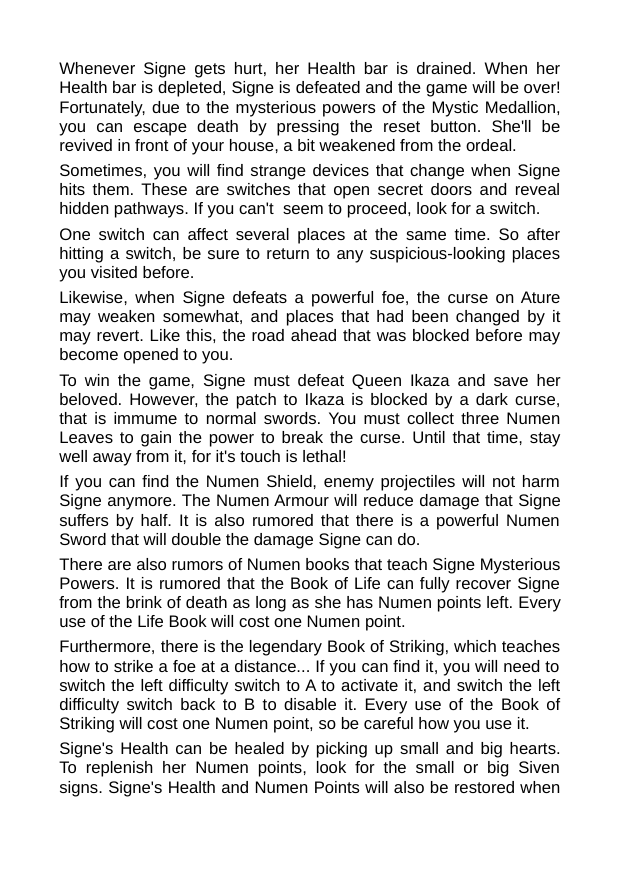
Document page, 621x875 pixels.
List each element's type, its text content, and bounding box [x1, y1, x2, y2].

text Signe's Health can be healed by picking up small and big hearts. To replenish her Numen points, look for the small or big Siven signs. Signe's Health and Numen Points will also be restored when [59, 739, 561, 797]
text If you can find the Numen Shield, enemy projectiles will not harm Signe anymore. The Numen Armour will reduce damage that Signe suffers by half. It is also rumored that there is a powerful Numen Sword that will double the damage Signe can do. [59, 472, 561, 549]
text One switch can affect several places at the same time. So after hitting a switch, be sure to return to any suspicious-looking places you visited before. [59, 224, 561, 282]
text Whenever Signe gets hurt, her Health bar is drained. When her Health bar is depleted, Signe is defeated and the game will be over! Fortunately, due to the mysterious powers of the Mystic Medallion, you can escape death by pressing the reset button. She'll be revived in front of your house, a bit weakened from the ordeal. [59, 59, 561, 155]
text Likewise, when Signe defeats a powerful foe, the curse on Ature may weaken somewhat, and places that had been changed by it may revert. Like this, the road ahead that was blocked before may become opened to you. [59, 288, 561, 364]
text Furthermore, there is the legendary Book of Striking, which teaches how to strike a foe at a distance... If you can find it, you will need to switch the left difficulty switch to A to activate it, and switch the left difficulty switch back to B to disable it. Every use of the Book of Striking will cost one Numen point, so be careful how you use it. [59, 637, 561, 733]
text There are also rumors of Numen books that teach Signe Mysterious Powers. It is rumored that the Book of Life can fully recover Signe from the brink of death as long as she has Numen points left. Every use of the Life Book will cost one Numen point. [59, 555, 561, 631]
text Sometimes, you will find strange devices that change when Signe hits them. These are switches that open secret doors and reveal hidden pathways. If you can't seem to proceed, look for a switch. [59, 161, 561, 218]
text To win the game, Signe must defeat Queen Ikaza and save her beloved. However, the patch to Ikaza is blocked by a dark curse, that is immume to normal swords. You must collect three Numen Leaves to gain the power to break the curse. Until that time, stay well away from it, for it's touch is lethal! [59, 370, 561, 466]
